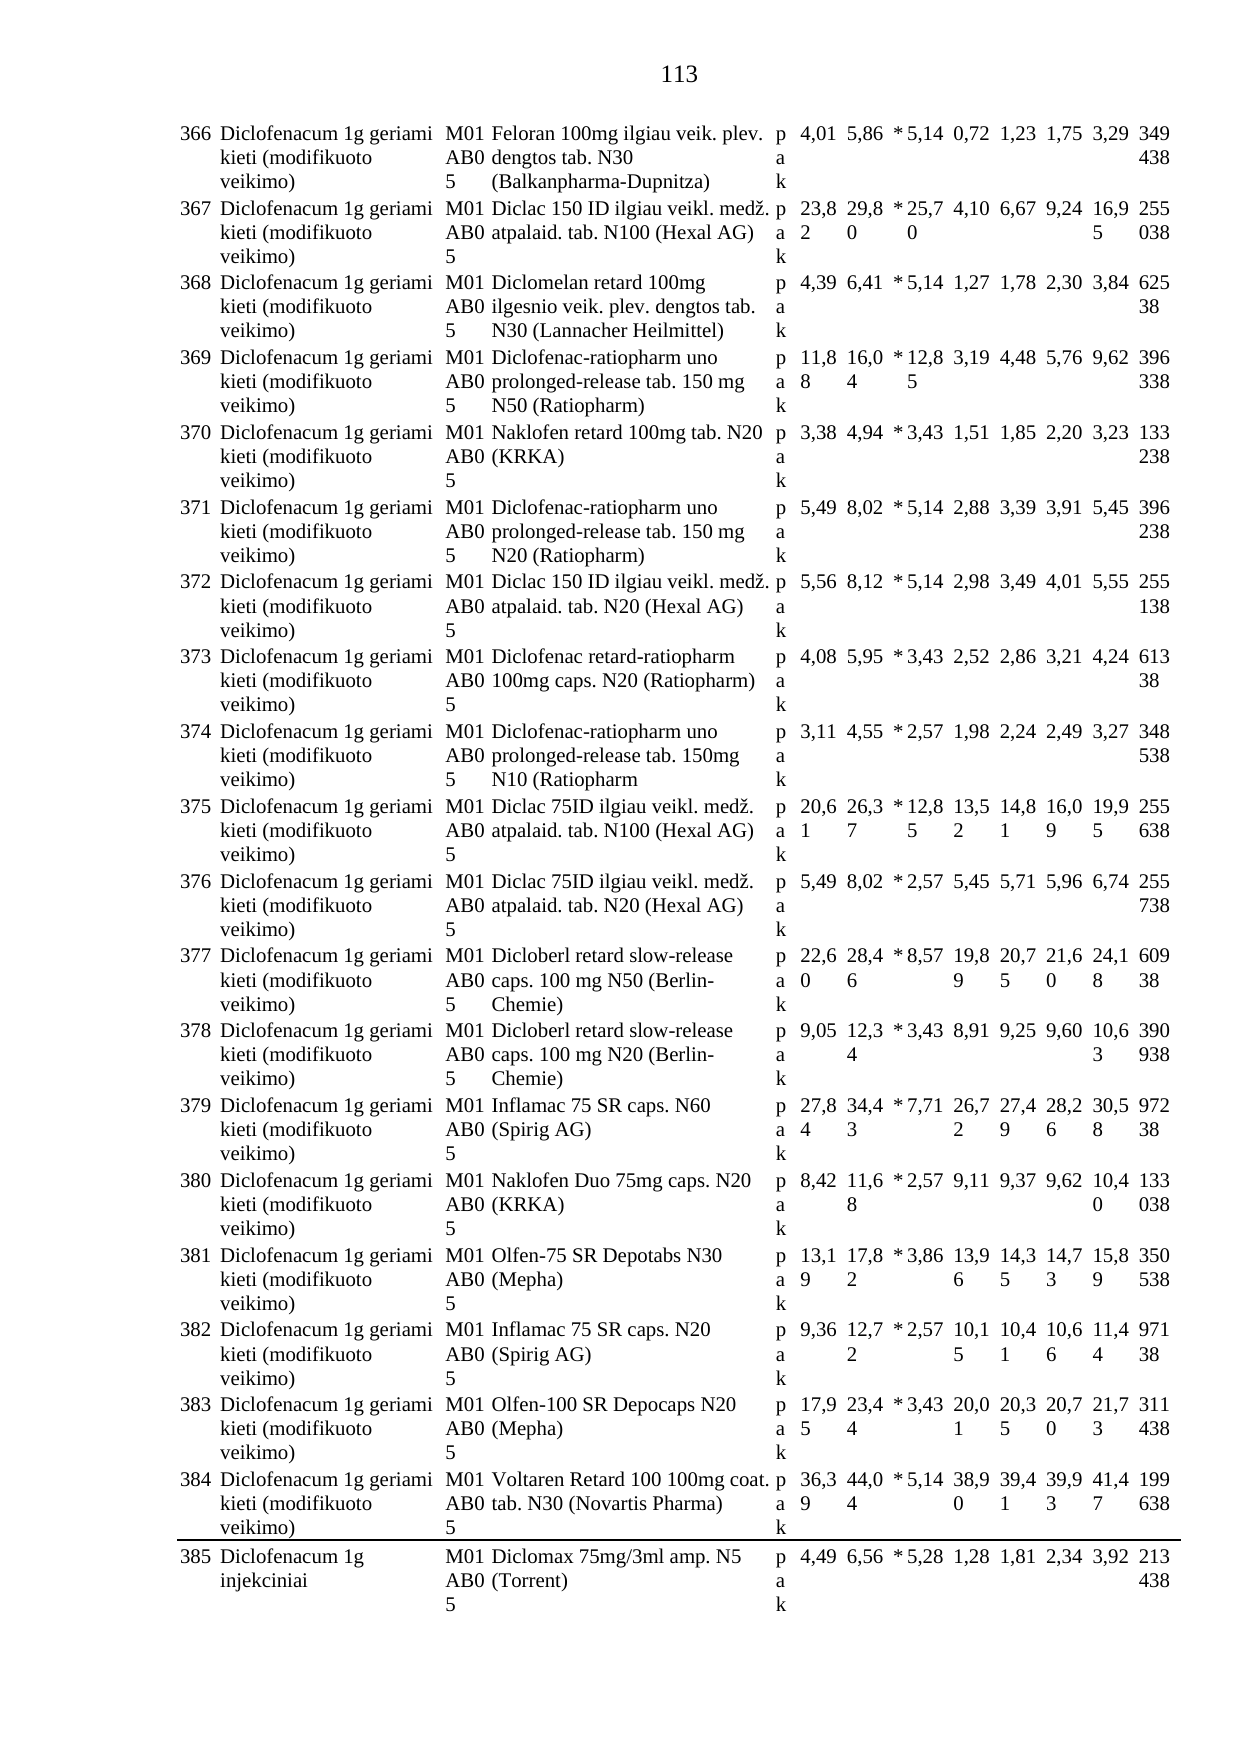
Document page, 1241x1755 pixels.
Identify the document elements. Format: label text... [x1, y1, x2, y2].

table_cell 3,21 [1043, 642, 1089, 716]
table_cell M01AB05 [443, 866, 489, 941]
table_cell 61338 [1136, 642, 1181, 716]
table_cell Diclofenacum 1g geriami kieti (modifikuoto veikimo) [218, 1090, 443, 1165]
table_cell 9,62 [1090, 343, 1136, 417]
table_cell 9,36 [798, 1315, 844, 1389]
table_cell 5,45 [951, 866, 997, 941]
table_cell 6,74 [1090, 866, 1136, 941]
table_cell * [890, 268, 904, 342]
table_cell pak [773, 343, 798, 417]
table_cell 4,94 [844, 417, 890, 492]
table_cell 3,23 [1090, 417, 1136, 492]
table_cell M01AB05 [443, 791, 489, 866]
table_cell 1,85 [997, 417, 1043, 492]
table_cell 396338 [1136, 343, 1181, 417]
table_cell 4,55 [844, 716, 890, 791]
table_cell 15,89 [1090, 1240, 1136, 1315]
table_cell 19,89 [951, 941, 997, 1016]
table_cell 3,49 [997, 567, 1043, 642]
table_cell * [890, 941, 904, 1016]
table_cell 5,96 [1043, 866, 1089, 941]
table_cell Diclofenacum 1g geriami kieti (modifikuoto veikimo) [218, 118, 443, 193]
table_cell 8,12 [844, 567, 890, 642]
table_cell Diclofenac-ratiopharm uno prolonged-release tab. 150 mg N20 (Ratiopharm) [489, 492, 773, 567]
table_cell Diclomax 75mg/3ml amp. N5 (Torrent) [489, 1541, 773, 1616]
table_cell 23,82 [798, 193, 844, 268]
table_cell 396238 [1136, 492, 1181, 567]
table_cell 5,86 [844, 118, 890, 193]
table_cell 9,62 [1043, 1165, 1089, 1240]
table_cell 3,38 [798, 417, 844, 492]
table_cell 4,39 [798, 268, 844, 342]
table_cell 2,57 [904, 866, 951, 941]
table_cell 368 [177, 268, 217, 342]
table_cell 34,43 [844, 1090, 890, 1165]
table_cell * [890, 866, 904, 941]
table_cell 7,71 [904, 1090, 951, 1165]
table_cell pak [773, 492, 798, 567]
table_cell 372 [177, 567, 217, 642]
table_cell 2,88 [951, 492, 997, 567]
table_cell 39,41 [997, 1464, 1043, 1539]
table_cell Diclofenac-ratiopharm uno prolonged-release tab. 150mg N10 (Ratiopharm [489, 716, 773, 791]
table_cell 4,08 [798, 642, 844, 716]
table_cell Diclofenacum 1g geriami kieti (modifikuoto veikimo) [218, 1016, 443, 1090]
table_cell 133238 [1136, 417, 1181, 492]
table_cell 39,93 [1043, 1464, 1089, 1539]
table_cell 5,76 [1043, 343, 1089, 417]
table_cell Diclofenacum 1g geriami kieti (modifikuoto veikimo) [218, 193, 443, 268]
table_cell pak [773, 118, 798, 193]
table_cell 5,14 [904, 492, 951, 567]
table_cell * [890, 1016, 904, 1090]
table_cell 381 [177, 1240, 217, 1315]
table_cell 5,28 [904, 1541, 951, 1616]
table_cell pak [773, 268, 798, 342]
table_cell 370 [177, 417, 217, 492]
table_cell 3,43 [904, 417, 951, 492]
table_cell Diclofenacum 1g geriami kieti (modifikuoto veikimo) [218, 268, 443, 342]
table_cell Dicloberl retard slow-release caps. 100 mg N50 (Berlin-Chemie) [489, 941, 773, 1016]
table_cell 5,55 [1090, 567, 1136, 642]
table_cell 4,24 [1090, 642, 1136, 716]
table_cell 3,29 [1090, 118, 1136, 193]
table_cell 27,84 [798, 1090, 844, 1165]
table_cell 3,43 [904, 642, 951, 716]
table_cell M01AB05 [443, 567, 489, 642]
table_cell M01AB05 [443, 1464, 489, 1539]
table_cell pak [773, 1165, 798, 1240]
table_cell 5,14 [904, 118, 951, 193]
table_cell 97138 [1136, 1315, 1181, 1389]
table_cell M01AB05 [443, 642, 489, 716]
table_cell 20,35 [997, 1390, 1043, 1464]
table_cell 20,61 [798, 791, 844, 866]
table_cell * [890, 716, 904, 791]
table_cell M01AB05 [443, 268, 489, 342]
table_cell 9,05 [798, 1016, 844, 1090]
table_cell 0,72 [951, 118, 997, 193]
table_cell 9,60 [1043, 1016, 1089, 1090]
table_cell 3,43 [904, 1390, 951, 1464]
table_cell * [890, 1390, 904, 1464]
table_cell 4,49 [798, 1541, 844, 1616]
table_cell Naklofen Duo 75mg caps. N20 (KRKA) [489, 1165, 773, 1240]
table_cell M01AB05 [443, 1090, 489, 1165]
table_cell 30,58 [1090, 1090, 1136, 1165]
table_cell 379 [177, 1090, 217, 1165]
table_cell 17,82 [844, 1240, 890, 1315]
table_cell 38,90 [951, 1464, 997, 1539]
table_cell 3,27 [1090, 716, 1136, 791]
table_cell 20,70 [1043, 1390, 1089, 1464]
table_cell pak [773, 193, 798, 268]
table_cell 255138 [1136, 567, 1181, 642]
table_cell 4,01 [798, 118, 844, 193]
table_cell * [890, 118, 904, 193]
table_cell 16,09 [1043, 791, 1089, 866]
table_cell 390938 [1136, 1016, 1181, 1090]
table_cell 1,28 [951, 1541, 997, 1616]
table_cell 26,72 [951, 1090, 997, 1165]
table_cell 380 [177, 1165, 217, 1240]
table_cell Diclofenac retard-ratiopharm 100mg caps. N20 (Ratiopharm) [489, 642, 773, 716]
table_cell 10,63 [1090, 1016, 1136, 1090]
table_cell 2,20 [1043, 417, 1089, 492]
table_cell 13,19 [798, 1240, 844, 1315]
table_cell 3,11 [798, 716, 844, 791]
table_cell * [890, 1464, 904, 1539]
table_cell pak [773, 716, 798, 791]
table_cell M01AB05 [443, 1016, 489, 1090]
table_cell M01AB05 [443, 941, 489, 1016]
table_cell 383 [177, 1390, 217, 1464]
table_cell 28,26 [1043, 1090, 1089, 1165]
table_cell 1,27 [951, 268, 997, 342]
table_cell Inflamac 75 SR caps. N60 (Spirig AG) [489, 1090, 773, 1165]
table_cell Diclac 150 ID ilgiau veikl. medž. atpalaid. tab. N20 (Hexal AG) [489, 567, 773, 642]
table_cell 10,66 [1043, 1315, 1089, 1389]
table_cell Diclofenacum 1g injekciniai [218, 1541, 443, 1616]
table_cell 5,14 [904, 268, 951, 342]
table_cell 16,95 [1090, 193, 1136, 268]
table_cell Diclofenacum 1g geriami kieti (modifikuoto veikimo) [218, 1315, 443, 1389]
table_cell 349438 [1136, 118, 1181, 193]
table_cell Diclofenacum 1g geriami kieti (modifikuoto veikimo) [218, 941, 443, 1016]
table_cell 350538 [1136, 1240, 1181, 1315]
table_cell Diclofenacum 1g geriami kieti (modifikuoto veikimo) [218, 1390, 443, 1464]
table_cell 10,40 [1090, 1165, 1136, 1240]
table_cell 3,19 [951, 343, 997, 417]
table_cell Diclofenacum 1g geriami kieti (modifikuoto veikimo) [218, 791, 443, 866]
table_cell * [890, 1090, 904, 1165]
table_cell Naklofen retard 100mg tab. N20 (KRKA) [489, 417, 773, 492]
table_cell 133038 [1136, 1165, 1181, 1240]
table_cell M01AB05 [443, 1390, 489, 1464]
table_cell 1,98 [951, 716, 997, 791]
table_cell 377 [177, 941, 217, 1016]
table_cell 8,57 [904, 941, 951, 1016]
table_cell 3,39 [997, 492, 1043, 567]
table_cell 9,37 [997, 1165, 1043, 1240]
table_cell M01AB05 [443, 1165, 489, 1240]
table_cell 12,85 [904, 343, 951, 417]
table_cell 4,48 [997, 343, 1043, 417]
table_cell Diclofenacum 1g geriami kieti (modifikuoto veikimo) [218, 343, 443, 417]
table_cell 5,49 [798, 866, 844, 941]
table_cell Olfen-100 SR Depocaps N20 (Mepha) [489, 1390, 773, 1464]
table_cell Diclofenacum 1g geriami kieti (modifikuoto veikimo) [218, 642, 443, 716]
table_cell 374 [177, 716, 217, 791]
table_cell Dicloberl retard slow-release caps. 100 mg N20 (Berlin-Chemie) [489, 1016, 773, 1090]
table_cell 1,81 [997, 1541, 1043, 1616]
table_cell 366 [177, 118, 217, 193]
table_cell Feloran 100mg ilgiau veik. plev. dengtos tab. N30 (Balkanpharma-Dupnitza) [489, 118, 773, 193]
table_cell 9,25 [997, 1016, 1043, 1090]
table_cell Inflamac 75 SR caps. N20 (Spirig AG) [489, 1315, 773, 1389]
table_cell 14,73 [1043, 1240, 1089, 1315]
table_cell 369 [177, 343, 217, 417]
table_cell 11,88 [798, 343, 844, 417]
table_cell Diclofenacum 1g geriami kieti (modifikuoto veikimo) [218, 417, 443, 492]
table_cell 4,10 [951, 193, 997, 268]
table_cell 11,68 [844, 1165, 890, 1240]
table_cell 6,67 [997, 193, 1043, 268]
table_cell Diclac 75ID ilgiau veikl. medž. atpalaid. tab. N20 (Hexal AG) [489, 866, 773, 941]
table_cell 3,84 [1090, 268, 1136, 342]
table_cell 9,24 [1043, 193, 1089, 268]
table_cell 255638 [1136, 791, 1181, 866]
table_cell 21,73 [1090, 1390, 1136, 1464]
table_cell 5,56 [798, 567, 844, 642]
table_cell * [890, 343, 904, 417]
table_cell 1,78 [997, 268, 1043, 342]
table_cell 12,34 [844, 1016, 890, 1090]
table_cell * [890, 791, 904, 866]
table_cell 24,18 [1090, 941, 1136, 1016]
table_cell 5,71 [997, 866, 1043, 941]
table_cell 2,34 [1043, 1541, 1089, 1616]
table_cell 311438 [1136, 1390, 1181, 1464]
table_cell 2,98 [951, 567, 997, 642]
table_cell M01AB05 [443, 1240, 489, 1315]
table_cell 1,23 [997, 118, 1043, 193]
table_cell M01AB05 [443, 417, 489, 492]
table_cell 97238 [1136, 1090, 1181, 1165]
table_cell 10,41 [997, 1315, 1043, 1389]
table_cell 13,52 [951, 791, 997, 866]
table_cell pak [773, 1240, 798, 1315]
table_cell * [890, 1240, 904, 1315]
table_cell 3,43 [904, 1016, 951, 1090]
table_cell Diclofenacum 1g geriami kieti (modifikuoto veikimo) [218, 492, 443, 567]
table_cell pak [773, 1390, 798, 1464]
table_cell pak [773, 417, 798, 492]
table_cell pak [773, 941, 798, 1016]
table_cell M01AB05 [443, 716, 489, 791]
table_cell pak [773, 791, 798, 866]
table_cell 376 [177, 866, 217, 941]
table_cell 5,14 [904, 567, 951, 642]
table_cell 28,46 [844, 941, 890, 1016]
table_cell 60938 [1136, 941, 1181, 1016]
table_cell pak [773, 1315, 798, 1389]
table_cell M01AB05 [443, 1315, 489, 1389]
table_cell 385 [177, 1541, 217, 1616]
table_cell 8,42 [798, 1165, 844, 1240]
table_cell M01AB05 [443, 118, 489, 193]
table_cell 12,72 [844, 1315, 890, 1389]
table_cell 2,30 [1043, 268, 1089, 342]
table_cell pak [773, 1090, 798, 1165]
table_cell 27,49 [997, 1090, 1043, 1165]
table_cell pak [773, 866, 798, 941]
table_cell 16,04 [844, 343, 890, 417]
table_cell 22,60 [798, 941, 844, 1016]
table_cell pak [773, 567, 798, 642]
table_cell 44,04 [844, 1464, 890, 1539]
table_cell 378 [177, 1016, 217, 1090]
table_cell 8,91 [951, 1016, 997, 1090]
table_cell * [890, 193, 904, 268]
table_cell 6,56 [844, 1541, 890, 1616]
table_cell 26,37 [844, 791, 890, 866]
table_cell 367 [177, 193, 217, 268]
table_cell 12,85 [904, 791, 951, 866]
table_cell 3,91 [1043, 492, 1089, 567]
table_cell 384 [177, 1464, 217, 1539]
table_cell 2,57 [904, 1315, 951, 1389]
table_cell Diclofenacum 1g geriami kieti (modifikuoto veikimo) [218, 716, 443, 791]
table_cell Olfen-75 SR Depotabs N30 (Mepha) [489, 1240, 773, 1315]
table_cell 5,14 [904, 1464, 951, 1539]
table_cell 255038 [1136, 193, 1181, 268]
table_cell M01AB05 [443, 1541, 489, 1616]
table_cell 2,86 [997, 642, 1043, 716]
table_cell M01AB05 [443, 343, 489, 417]
table_cell Diclofenacum 1g geriami kieti (modifikuoto veikimo) [218, 1240, 443, 1315]
table_cell 348538 [1136, 716, 1181, 791]
table_cell 199638 [1136, 1464, 1181, 1539]
table_cell 9,11 [951, 1165, 997, 1240]
table_cell pak [773, 1541, 798, 1616]
table_cell * [890, 1165, 904, 1240]
table_cell 373 [177, 642, 217, 716]
table_cell * [890, 642, 904, 716]
table_cell 29,80 [844, 193, 890, 268]
table_cell Diclofenac-ratiopharm uno prolonged-release tab. 150 mg N50 (Ratiopharm) [489, 343, 773, 417]
table_cell Diclac 75ID ilgiau veikl. medž. atpalaid. tab. N100 (Hexal AG) [489, 791, 773, 866]
table_cell 3,92 [1090, 1541, 1136, 1616]
table_cell 10,15 [951, 1315, 997, 1389]
table_cell Diclac 150 ID ilgiau veikl. medž. atpalaid. tab. N100 (Hexal AG) [489, 193, 773, 268]
table_cell * [890, 492, 904, 567]
table_cell pak [773, 1464, 798, 1539]
table_cell 2,57 [904, 1165, 951, 1240]
table_cell 3,86 [904, 1240, 951, 1315]
table_cell 20,01 [951, 1390, 997, 1464]
table_cell Voltaren Retard 100 100mg coat. tab. N30 (Novartis Pharma) [489, 1464, 773, 1539]
table_cell 2,52 [951, 642, 997, 716]
table_cell 1,51 [951, 417, 997, 492]
table_cell 213438 [1136, 1541, 1181, 1616]
table_cell 382 [177, 1315, 217, 1389]
table_cell * [890, 1315, 904, 1389]
table_cell 2,24 [997, 716, 1043, 791]
table_cell pak [773, 642, 798, 716]
table_cell 19,95 [1090, 791, 1136, 866]
table_cell 11,44 [1090, 1315, 1136, 1389]
table_cell * [890, 417, 904, 492]
table_cell M01AB05 [443, 492, 489, 567]
table_cell 21,60 [1043, 941, 1089, 1016]
table_cell 36,39 [798, 1464, 844, 1539]
table_cell 62538 [1136, 268, 1181, 342]
table_cell 2,57 [904, 716, 951, 791]
table_cell 17,95 [798, 1390, 844, 1464]
table_cell pak [773, 1016, 798, 1090]
table_cell 8,02 [844, 866, 890, 941]
table_cell 2,49 [1043, 716, 1089, 791]
table_cell 20,75 [997, 941, 1043, 1016]
table_cell Diclofenacum 1g geriami kieti (modifikuoto veikimo) [218, 866, 443, 941]
table_cell Diclofenacum 1g geriami kieti (modifikuoto veikimo) [218, 1165, 443, 1240]
table_cell 5,49 [798, 492, 844, 567]
table_cell 14,35 [997, 1240, 1043, 1315]
table_cell 5,45 [1090, 492, 1136, 567]
table_cell 14,81 [997, 791, 1043, 866]
table_cell 25,70 [904, 193, 951, 268]
table_cell 371 [177, 492, 217, 567]
table_cell M01AB05 [443, 193, 489, 268]
table_cell 23,44 [844, 1390, 890, 1464]
table_cell 41,47 [1090, 1464, 1136, 1539]
table_cell 4,01 [1043, 567, 1089, 642]
table_cell 255738 [1136, 866, 1181, 941]
table_cell 8,02 [844, 492, 890, 567]
table_cell 6,41 [844, 268, 890, 342]
table_cell 1,75 [1043, 118, 1089, 193]
table_cell 375 [177, 791, 217, 866]
table_cell * [890, 1541, 904, 1616]
table_cell 5,95 [844, 642, 890, 716]
table_cell Diclomelan retard 100mg ilgesnio veik. plev. dengtos tab. N30 (Lannacher Heilmittel) [489, 268, 773, 342]
table_cell 13,96 [951, 1240, 997, 1315]
table_cell * [890, 567, 904, 642]
table_cell Diclofenacum 1g geriami kieti (modifikuoto veikimo) [218, 567, 443, 642]
table_cell Diclofenacum 1g geriami kieti (modifikuoto veikimo) [218, 1464, 443, 1539]
